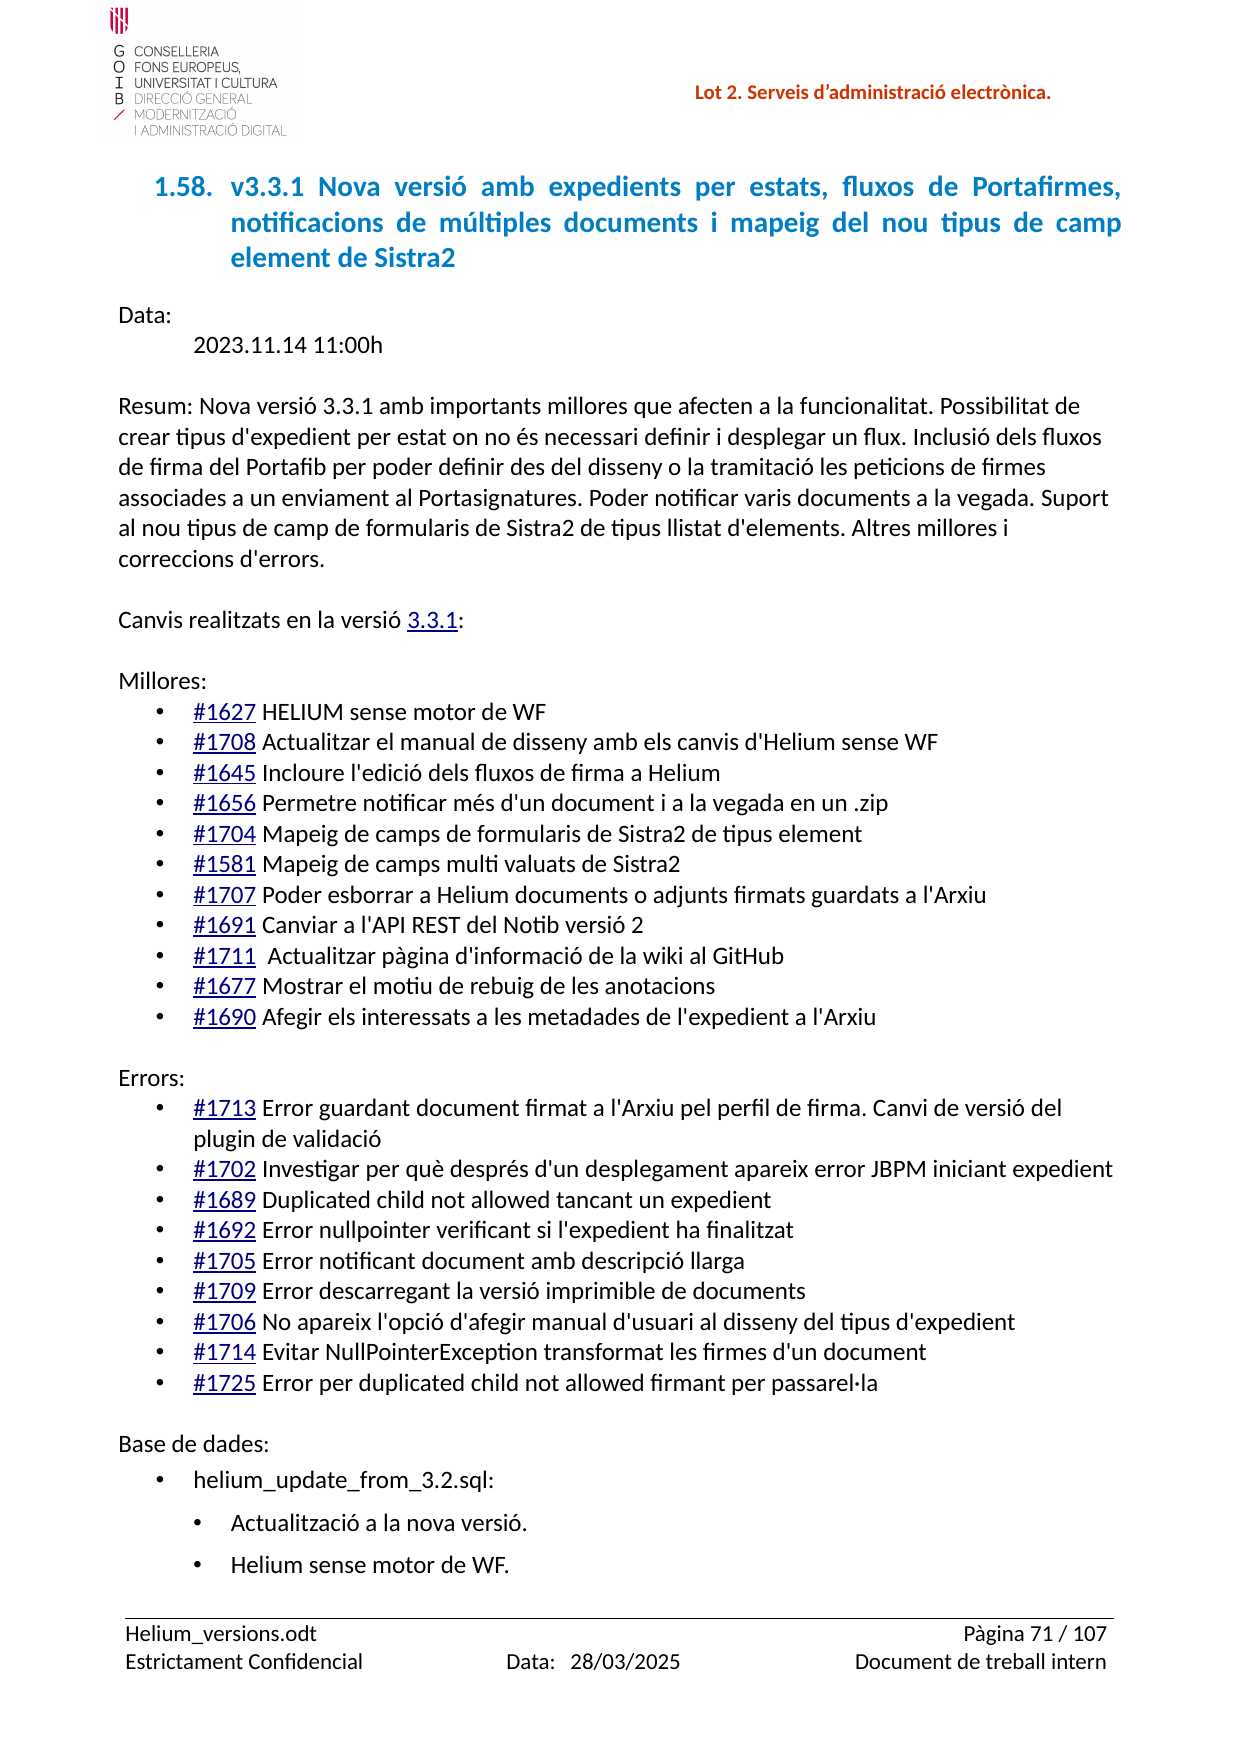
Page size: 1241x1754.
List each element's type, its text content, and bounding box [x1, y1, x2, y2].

list #1706 No apareix l'opció d'afegir manual d'usuari al disseny del tipus d'expedient [156, 1306, 1122, 1337]
list #1656 Permetre notificar més d'un document i a la vegada en un .zip [156, 787, 1122, 818]
list #1704 Mapeig de camps de formularis de Sistra2 de tipus element [156, 818, 1122, 848]
list #1581 Mapeig de camps multi valuats de Sistra2 [156, 848, 1122, 879]
list #1714 Evitar NullPointerException transformat les firmes d'un document [156, 1337, 1122, 1367]
list #1645 Incloure l'edició dels fluxos de firma a Helium [156, 757, 1122, 787]
text Resum: Nova versió 3.3.1 amb importants millores que afecten a la funcionalitat. Possibilitat de crear tipus d'expedient per estat on no és necessari definir i desplegar un flux. Inclusió dels fluxos de firma del Portafib per poder definir des del disseny o la tramitació les peticions de firmes associades a un enviament al Portasignatures. Poder notificar varis documents a la vegada. Suport al nou tipus de camp de formularis de Sistra2 de tipus llistat d'elements. Altres millores i correccions d'errors. [118, 390, 1122, 573]
list #1691 Canviar a l'API REST del Notib versió 2 [156, 909, 1122, 940]
list #1707 Poder esborrar a Helium documents o adjunts firmats guardats a l'Arxiu [156, 879, 1122, 909]
list #1713 Error guardant document firmat a l'Arxiu pel perfil de firma. Canvi de versió del plugin de validació [156, 1092, 1122, 1153]
list #1690 Afegir els interessats a les metadades de l'expedient a l'Arxiu [156, 1001, 1122, 1031]
list #1709 Error descarregant la versió imprimible de documents [156, 1276, 1122, 1306]
text Canvis realitzats en la versió 3.3.1: [118, 604, 1122, 634]
list #1708 Actualitzar el manual de disseny amb els canvis d'Helium sense WF [156, 726, 1122, 757]
list #1692 Error nullpointer verificant si l'expedient ha finalitzat [156, 1214, 1122, 1245]
subtitle v3.3.1 Nova versió amb expedients per estats, fluxos de Portafirmes, notificacions de múltiples documents i mapeig del nou tipus de camp element de Sistra2 [153, 168, 1122, 275]
picture [100, 0, 297, 144]
list Actualització a la nova versió. [193, 1507, 1122, 1537]
text 2023.11.14 11:00h [118, 329, 1122, 360]
list #1702 Investigar per què després d'un desplegament apareix error JBPM iniciant expedient [156, 1153, 1122, 1184]
list helium_update_from_3.2.sql: [156, 1464, 1122, 1495]
list #1627 HELIUM sense motor de WF [156, 696, 1122, 726]
list #1677 Mostrar el motiu de rebuig de les anotacions [156, 970, 1122, 1001]
text Errors: [118, 1062, 1122, 1092]
list #1689 Duplicated child not allowed tancant un expedient [156, 1184, 1122, 1214]
text Millores: [118, 665, 1122, 696]
text Base de dades: [118, 1428, 1122, 1459]
list #1725 Error per duplicated child not allowed firmant per passarel·la [156, 1367, 1122, 1398]
list #1705 Error notificant document amb descripció llarga [156, 1245, 1122, 1276]
text Data: [118, 299, 1122, 329]
list Helium sense motor de WF. [193, 1549, 1122, 1580]
list #1711 Actualitzar pàgina d'informació de la wiki al GitHub [156, 940, 1122, 970]
